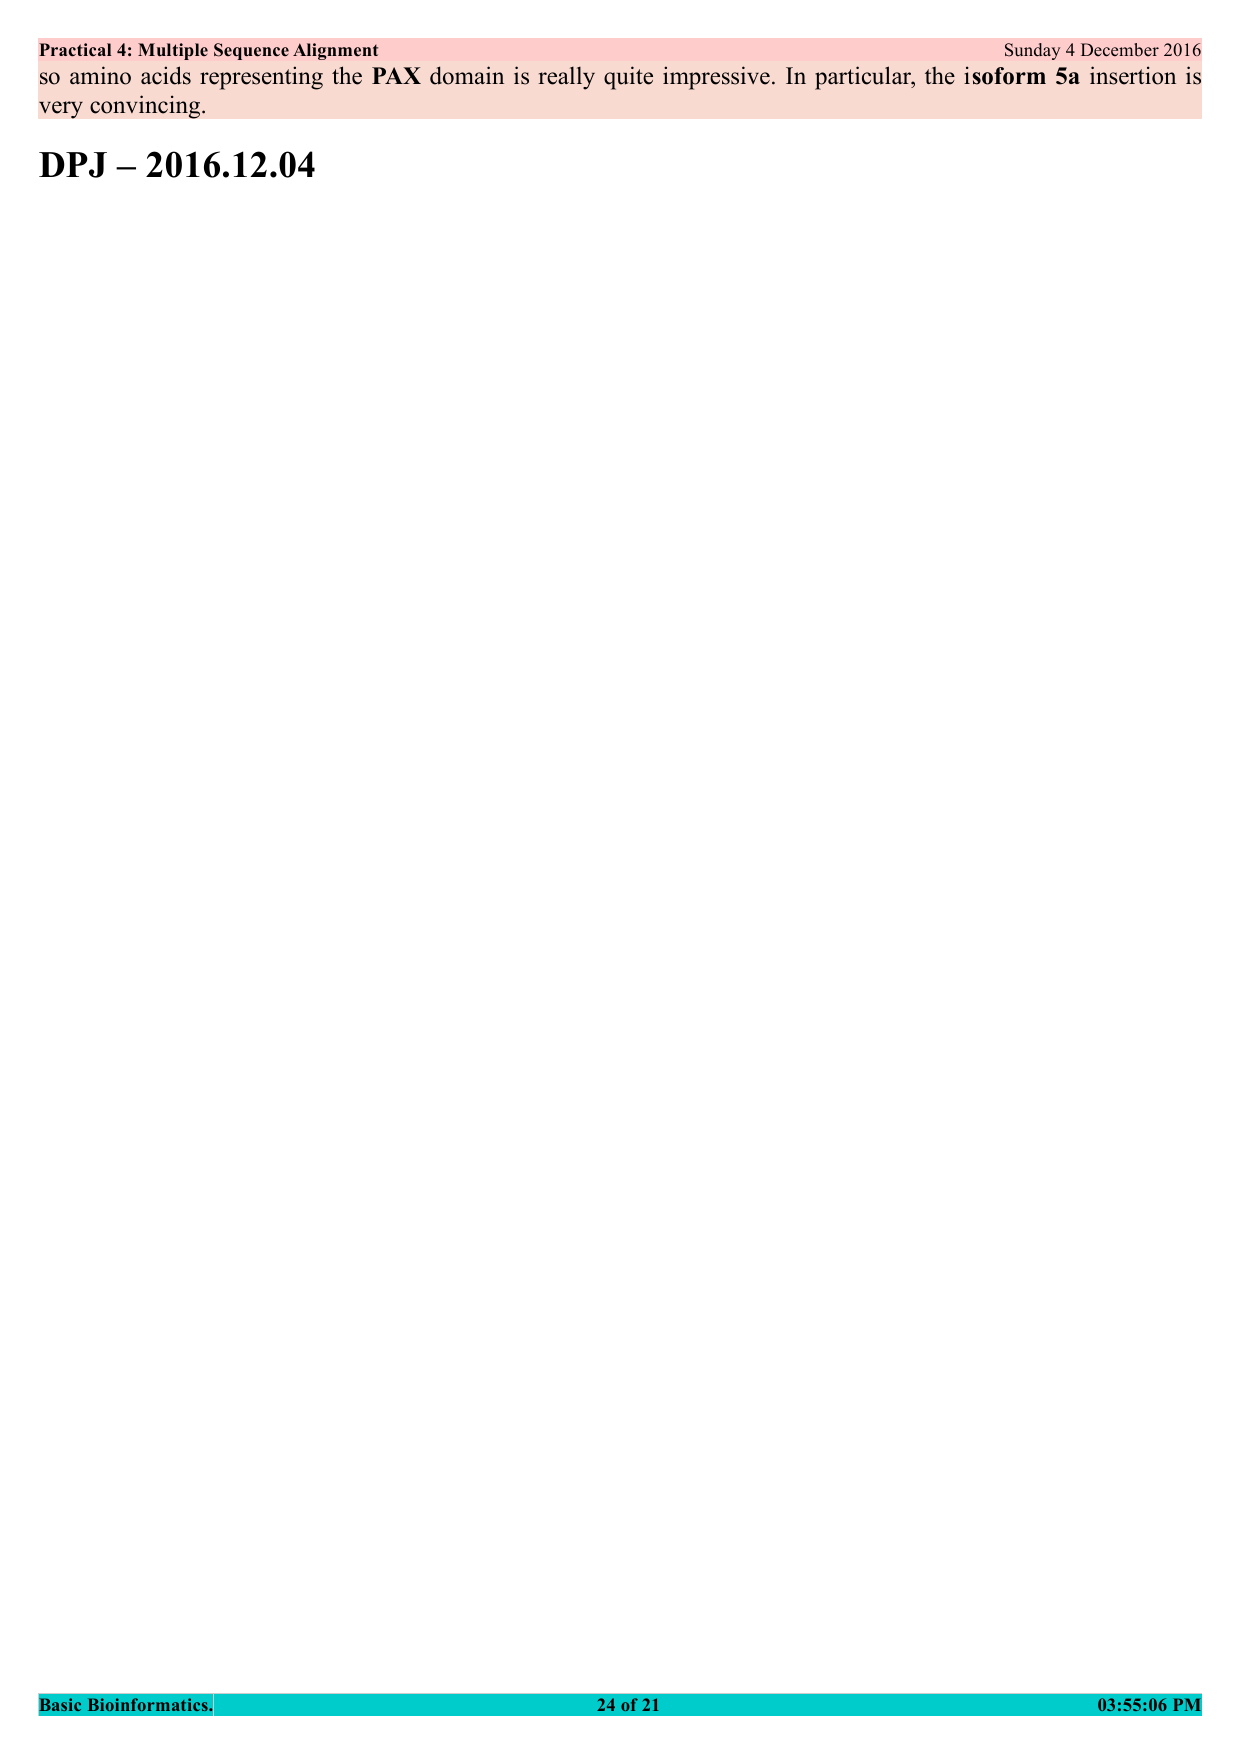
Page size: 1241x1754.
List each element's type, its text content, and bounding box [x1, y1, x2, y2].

text so amino acids representing the PAX domain is really quite impressive. In particular, the isoform 5a insertion is very convincing. [38, 61, 1202, 119]
text DPJ – 2016.12.04 [38, 142, 1202, 185]
